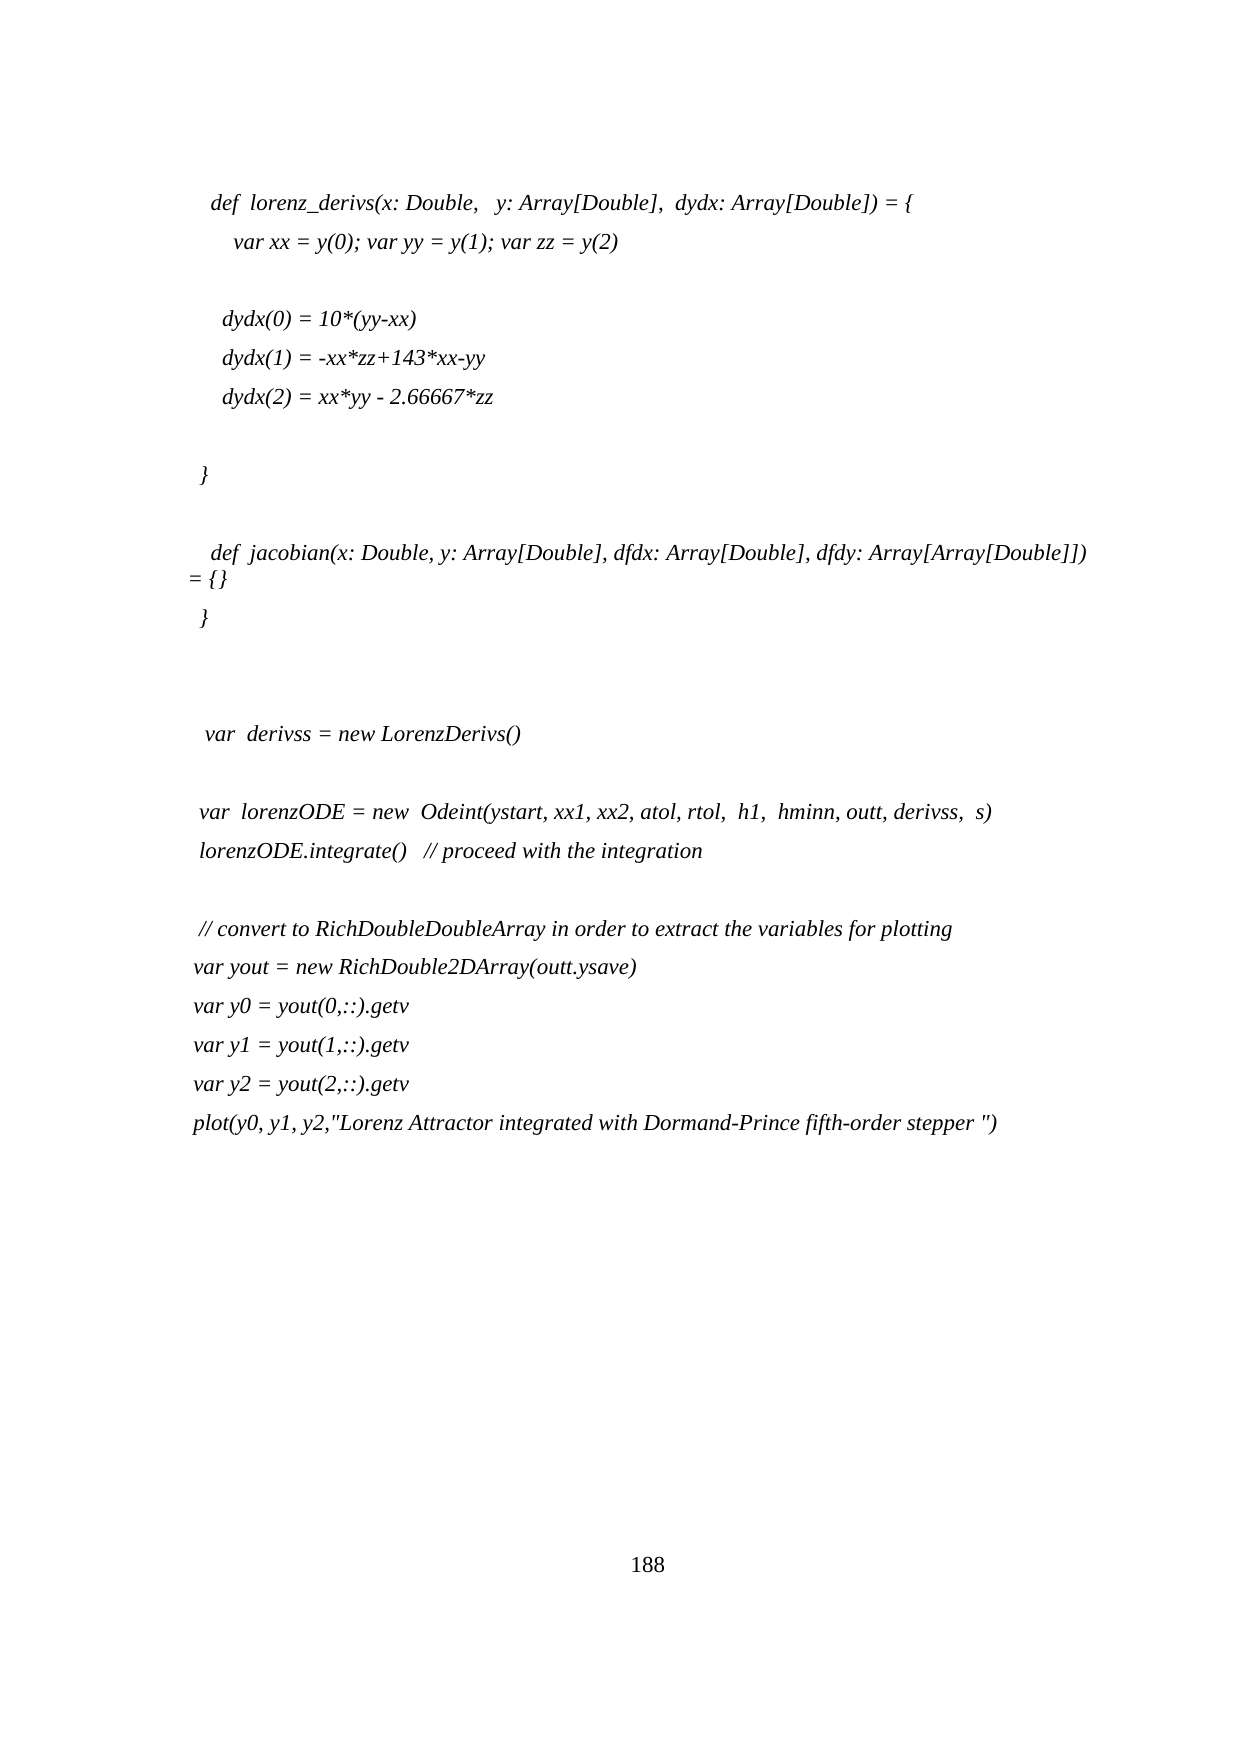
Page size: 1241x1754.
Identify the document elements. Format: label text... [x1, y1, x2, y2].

text lorenzODE.integrate() // proceed with the integration [187, 837, 1108, 863]
text var y1 = yout(1,::).getv [187, 1031, 1108, 1057]
text def lorenz_derivs(x: Double, y: Array[Double], dydx: Array[Double]) = { [187, 189, 1108, 215]
text var derivss = new LorenzDerivs() [187, 720, 1108, 747]
text def jacobian(x: Double, y: Array[Double], dfdx: Array[Double], dfdy: Array[Array[Double]]) = {} [187, 538, 1108, 591]
text } [187, 604, 1108, 630]
text plot(y0, y1, y2,"Lorenz Attractor integrated with Dormand-Prince fifth-order stepper ") [187, 1109, 1108, 1135]
text } [187, 461, 1108, 487]
text var y0 = yout(0,::).getv [187, 992, 1108, 1019]
text dydx(2) = xx*yy - 2.66667*zz [187, 383, 1108, 409]
text // convert to RichDoubleDoubleArray in order to extract the variables for plotting [187, 914, 1108, 941]
text var lorenzODE = new Odeint(ystart, xx1, xx2, atol, rtol, h1, hminn, outt, derivss, s) [187, 798, 1108, 824]
text dydx(1) = -xx*zz+143*xx-yy [187, 344, 1108, 371]
text var y2 = yout(2,::).getv [187, 1070, 1108, 1096]
text var yout = new RichDouble2DArray(outt.ysave) [187, 953, 1108, 980]
text dydx(0) = 10*(yy-xx) [187, 305, 1108, 332]
text var xx = y(0); var yy = y(1); var zz = y(2) [187, 228, 1108, 254]
